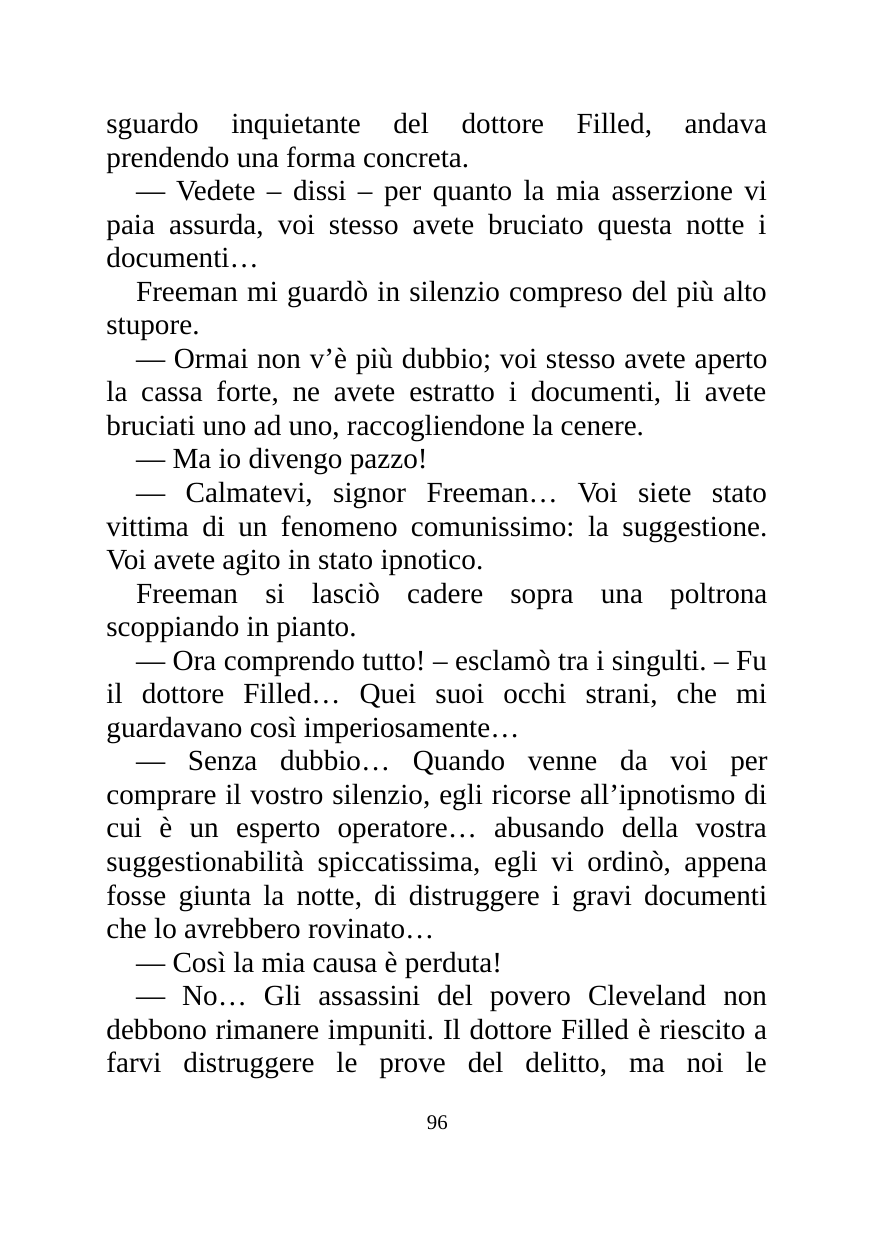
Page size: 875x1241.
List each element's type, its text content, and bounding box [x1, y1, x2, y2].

text Freeman si lasciò cadere sopra una poltrona scoppiando in pianto. [106, 576, 768, 643]
text — Ma io divengo pazzo! [106, 442, 768, 475]
text — Così la mia causa è perduta! [106, 945, 768, 978]
text sguardo inquietante del dottore Filled, andava prendendo una forma concreta. [106, 106, 768, 173]
text — Vedete – dissi – per quanto la mia asserzione vi paia assurda, voi stesso avete bruciato questa notte i documenti… [106, 173, 768, 274]
text — No… Gli assassini del povero Cleveland non debbono rimanere impuniti. Il dottore Filled è riescito a farvi distruggere le prove del delitto, ma noi le [106, 978, 768, 1079]
text — Ora comprendo tutto! – esclamò tra i singulti. – Fu il dottore Filled… Quei suoi occhi strani, che mi guardavano così imperiosamente… [106, 643, 768, 743]
text — Ormai non v’è più dubbio; voi stesso avete aperto la cassa forte, ne avete estratto i documenti, li avete bruciati uno ad uno, raccogliendone la cenere. [106, 341, 768, 442]
text — Calmatevi, signor Freeman… Voi siete stato vittima di un fenomeno comunissimo: la suggestione. Voi avete agito in stato ipnotico. [106, 475, 768, 576]
text Freeman mi guardò in silenzio compreso del più alto stupore. [106, 274, 768, 341]
text — Senza dubbio… Quando venne da voi per comprare il vostro silenzio, egli ricorse all’ipnotismo di cui è un esperto operatore… abusando della vostra suggestionabilità spiccatissima, egli vi ordinò, appena fosse giunta la notte, di distruggere i gravi documenti che lo avrebbero rovinato… [106, 743, 768, 945]
